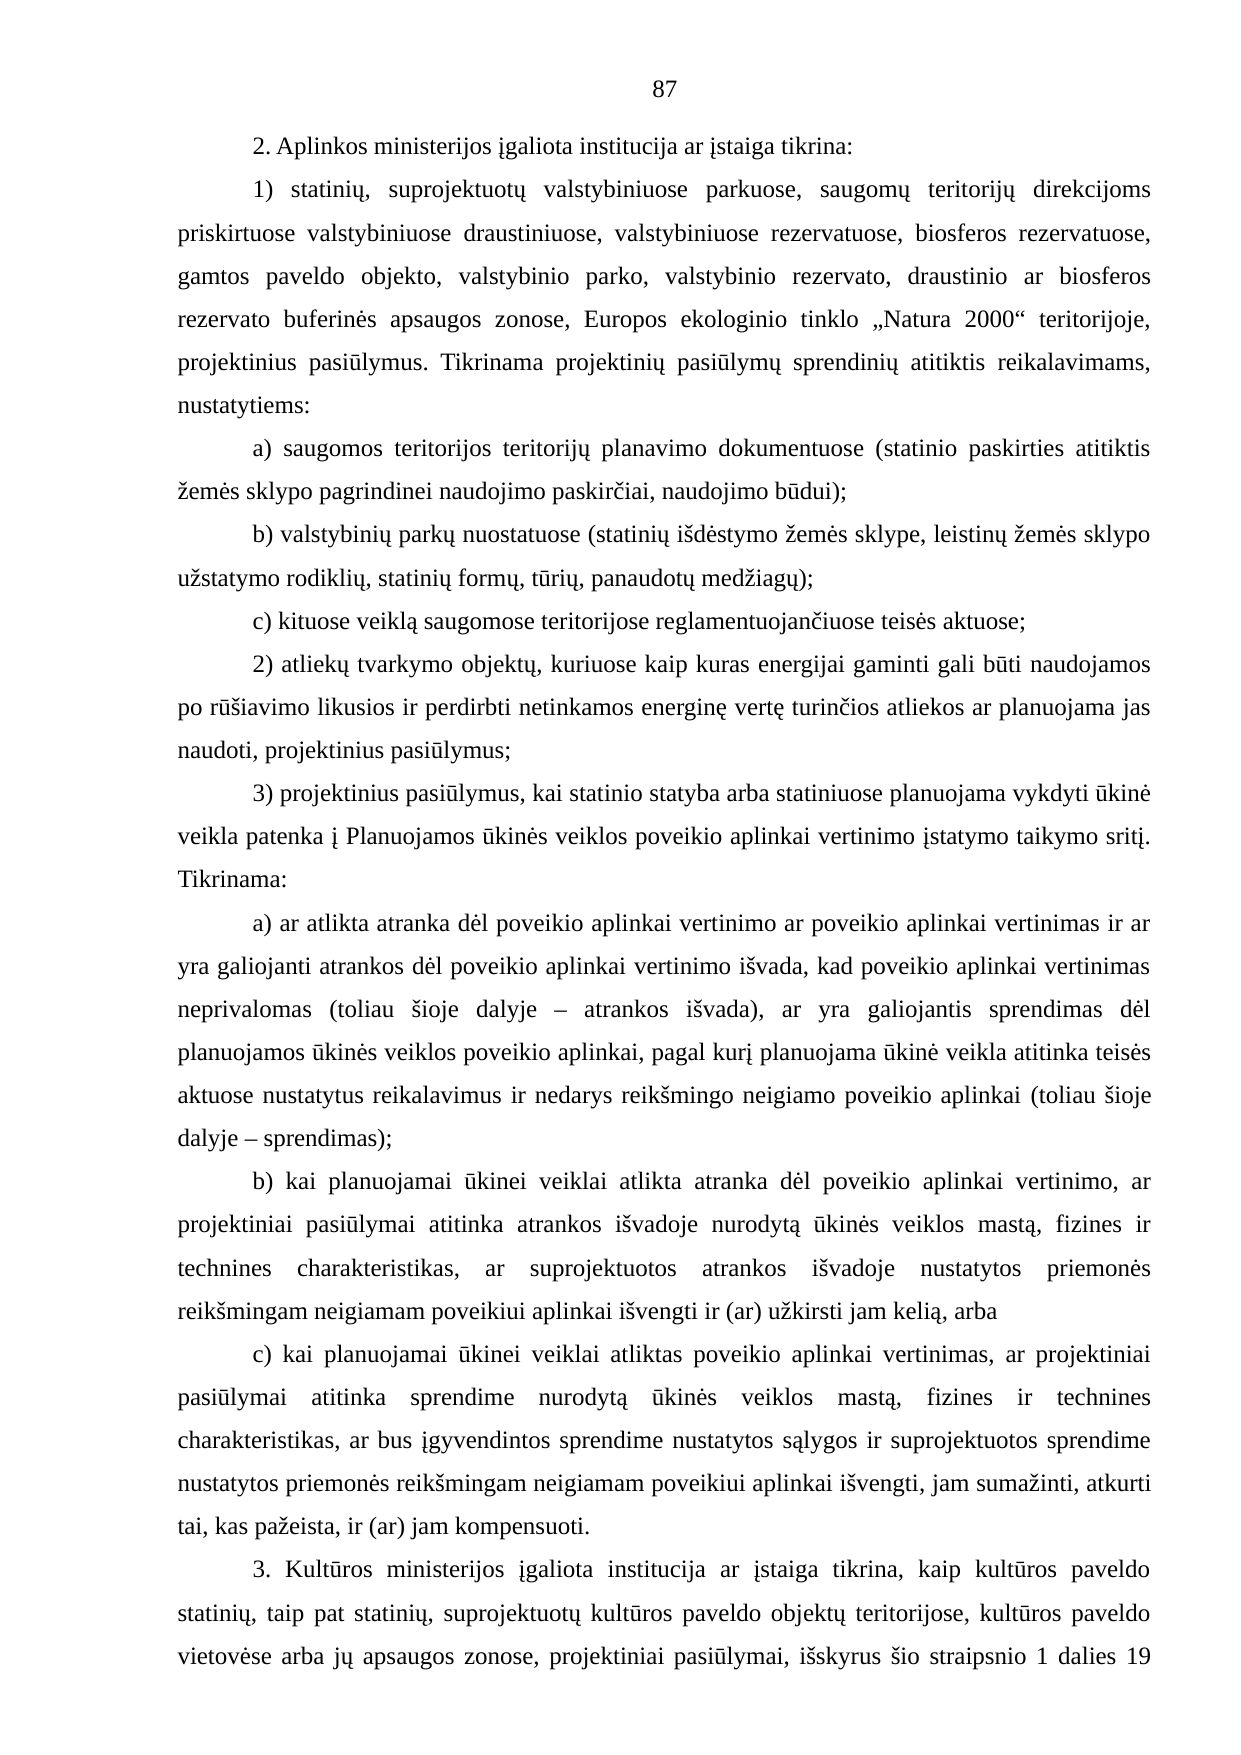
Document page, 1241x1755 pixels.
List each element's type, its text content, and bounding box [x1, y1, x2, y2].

text 2) atliekų tvarkymo objektų, kuriuose kaip kuras energijai gaminti gali būti naudojamos po rūšiavimo likusios ir perdirbti netinkamos energinę vertę turinčios atliekos ar planuojama jas naudoti, projektinius pasiūlymus; [177, 649, 1152, 764]
text 3) projektinius pasiūlymus, kai statinio statyba arba statiniuose planuojama vykdyti ūkinė veikla patenka į Planuojamos ūkinės veiklos poveikio aplinkai vertinimo įstatymo taikymo sritį. Tikrinama: [177, 778, 1152, 893]
text 2. Aplinkos ministerijos įgaliota institucija ar įstaiga tikrina: [177, 131, 1152, 160]
text a) saugomos teritorijos teritorijų planavimo dokumentuose (statinio paskirties atitiktis žemės sklypo pagrindinei naudojimo paskirčiai, naudojimo būdui); [177, 433, 1152, 505]
text 3. Kultūros ministerijos įgaliota institucija ar įstaiga tikrina, kaip kultūros paveldo statinių, taip pat statinių, suprojektuotų kultūros paveldo objektų teritorijose, kultūros paveldo vietovėse arba jų apsaugos zonose, projektiniai pasiūlymai, išskyrus šio straipsnio 1 dalies 19 [177, 1554, 1152, 1669]
text b) kai planuojamai ūkinei veiklai atlikta atranka dėl poveikio aplinkai vertinimo, ar projektiniai pasiūlymai atitinka atrankos išvadoje nurodytą ūkinės veiklos mastą, fizines ir technines charakteristikas, ar suprojektuotos atrankos išvadoje nustatytos priemonės reikšmingam neigiamam poveikiui aplinkai išvengti ir (ar) užkirsti jam kelią, arba [177, 1166, 1152, 1324]
text 1) statinių, suprojektuotų valstybiniuose parkuose, saugomų teritorijų direkcijoms priskirtuose valstybiniuose draustiniuose, valstybiniuose rezervatuose, biosferos rezervatuose, gamtos paveldo objekto, valstybinio parko, valstybinio rezervato, draustinio ar biosferos rezervato buferinės apsaugos zonose, Europos ekologinio tinklo „Natura 2000“ teritorijoje, projektinius pasiūlymus. Tikrinama projektinių pasiūlymų sprendinių atitiktis reikalavimams, nustatytiems: [177, 174, 1152, 419]
text a) ar atlikta atranka dėl poveikio aplinkai vertinimo ar poveikio aplinkai vertinimas ir ar yra galiojanti atrankos dėl poveikio aplinkai vertinimo išvada, kad poveikio aplinkai vertinimas neprivalomas (toliau šioje dalyje – atrankos išvada), ar yra galiojantis sprendimas dėl planuojamos ūkinės veiklos poveikio aplinkai, pagal kurį planuojama ūkinė veikla atitinka teisės aktuose nustatytus reikalavimus ir nedarys reikšmingo neigiamo poveikio aplinkai (toliau šioje dalyje – sprendimas); [177, 908, 1152, 1152]
text c) kai planuojamai ūkinei veiklai atliktas poveikio aplinkai vertinimas, ar projektiniai pasiūlymai atitinka sprendime nurodytą ūkinės veiklos mastą, fizines ir technines charakteristikas, ar bus įgyvendintos sprendime nustatytos sąlygos ir suprojektuotos sprendime nustatytos priemonės reikšmingam neigiamam poveikiui aplinkai išvengti, jam sumažinti, atkurti tai, kas pažeista, ir (ar) jam kompensuoti. [177, 1339, 1152, 1540]
text c) kituose veiklą saugomose teritorijose reglamentuojančiuose teisės aktuose; [177, 606, 1152, 634]
text b) valstybinių parkų nuostatuose (statinių išdėstymo žemės sklype, leistinų žemės sklypo užstatymo rodiklių, statinių formų, tūrių, panaudotų medžiagų); [177, 519, 1152, 591]
